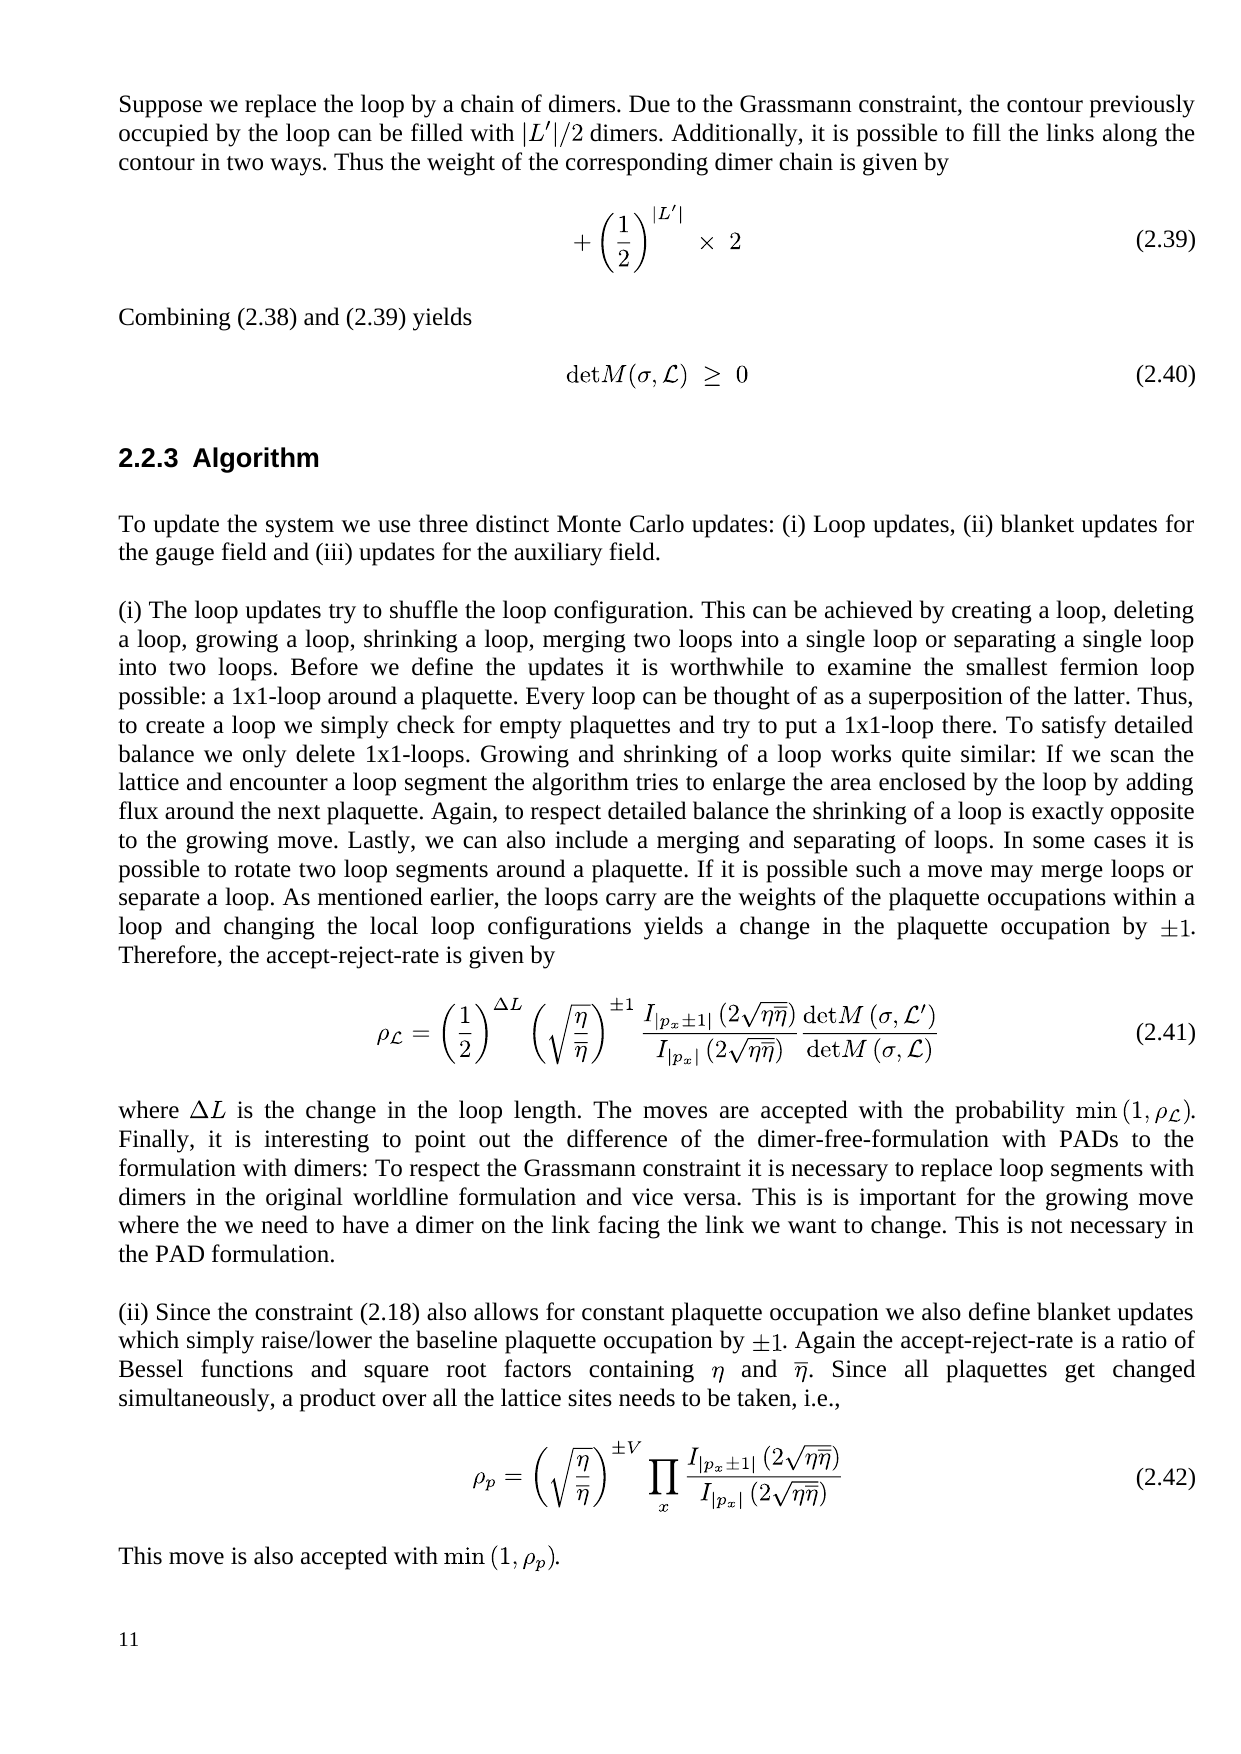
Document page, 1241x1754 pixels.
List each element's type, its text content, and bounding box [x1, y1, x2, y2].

text To update the system we use three distinct Monte Carlo updates: (i) Loop updates, (ii) blanket updates for the gauge field and (iii) updates for the auxiliary field. [118, 509, 1196, 566]
text (i) The loop updates try to shuffle the loop configuration. This can be achieved by creating a loop, deleting a loop, growing a loop, shrinking a loop, merging two loops into a single loop or separating a single loop into two loops. Before we define the updates it is worthwhile to examine the smallest fermion loop possible: a 1x1-loop around a plaquette. Every loop can be thought of as a superposition of the latter. Thus, to create a loop we simply check for empty plaquettes and try to put a 1x1-loop there. To satisfy detailed balance we only delete 1x1-loops. Growing and shrinking of a loop works quite similar: If we scan the lattice and encounter a loop segment the algorithm tries to enlarge the area enclosed by the loop by adding flux around the next plaquette. Again, to respect detailed balance the shrinking of a loop is exactly opposite to the growing move. Lastly, we can also include a merging and separating of loops. In some cases it is possible to rotate two loop segments around a plaquette. If it is possible such a move may merge loops or separate a loop. As mentioned earlier, the loops carry are the weights of the plaquette occupations within a loop and changing the local loop configurations yields a change in the plaquette occupation by . Therefore, the accept-reject-rate is given by [118, 595, 1196, 969]
text where is the change in the loop length. The moves are accepted with the probability . Finally, it is interesting to point out the difference of the dimer-free-formulation with PADs to the formulation with dimers: To respect the Grassmann constraint it is necessary to replace loop segments with dimers in the original worldline formulation and vice versa. This is is important for the growing move where the we need to have a dimer on the link facing the link we want to change. This is not necessary in the PAD formulation. [118, 1095, 1196, 1268]
text (2.40) [118, 359, 1196, 389]
text Suppose we replace the loop by a chain of dimers. Due to the Grassmann constraint, the contour previously occupied by the loop can be filled with dimers. Additionally, it is possible to fill the links along the contour in two ways. Thus the weight of the corresponding dimer chain is given by [118, 89, 1196, 176]
text [118, 997, 669, 1066]
text [118, 1441, 659, 1512]
text (ii) Since the constraint (2.18) also allows for constant plaquette occupation we also define blanket updates which simply raise/lower the baseline plaquette occupation by . Again the accept-reject-rate is a ratio of Bessel functions and square root factors containing and . Since all plaquettes get changed simultaneously, a product over all the lattice sites needs to be taken, i.e., [118, 1297, 1196, 1412]
subtitle Algorithm [118, 442, 1196, 474]
text (2.42) [667, 1441, 1196, 1512]
text Combining (2.38) and (2.39) yields [118, 302, 1196, 330]
text (2.39) [636, 204, 1196, 273]
text [118, 204, 674, 273]
text (2.41) [618, 997, 1196, 1066]
text This move is also accepted with . [118, 1541, 1196, 1571]
